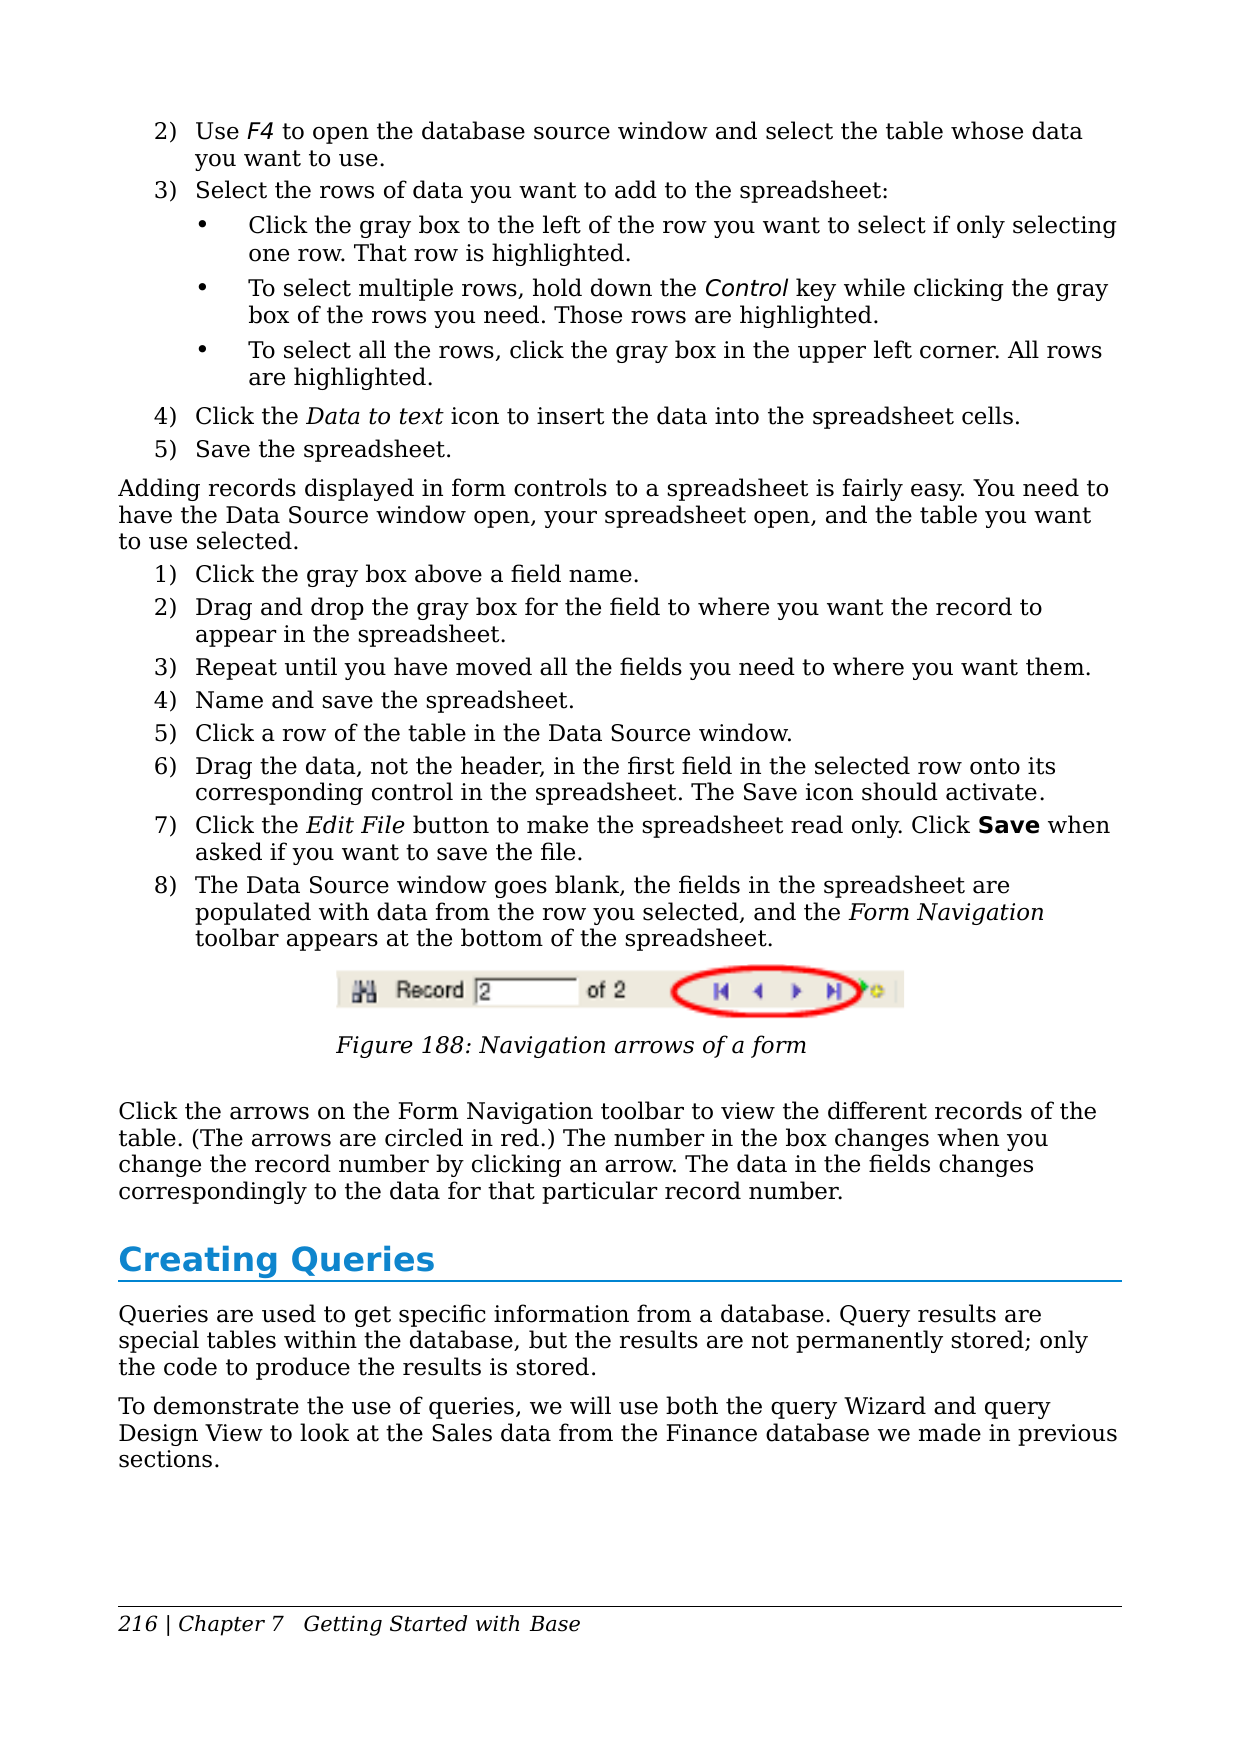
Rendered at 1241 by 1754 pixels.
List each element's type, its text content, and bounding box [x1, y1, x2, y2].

list Save the spreadsheet. [177, 436, 1122, 463]
text Figure 29: Navigation arrows of a form [336, 1033, 904, 1059]
list Click the gray box above a field name. [177, 562, 1122, 588]
text Queries are used to get specific information from a database. Query results are special tables within the database, but the results are not permanently stored; only the code to produce the results is stored. [118, 1301, 1122, 1381]
list Use F4 to open the database source window and select the table whose data you want to use. [177, 118, 1122, 171]
text Click the arrows on the Form Navigation toolbar to view the different records of the table. (The arrows are circled in red.) The number in the box changes when you change the record number by clicking an arrow. The data in the fields changes correspondingly to the data for that particular record number. [118, 1098, 1122, 1205]
list Drag the data, not the header, in the first field in the selected row onto its corresponding control in the spreadsheet. The Save icon should activate. [177, 753, 1122, 806]
text To demonstrate the use of queries, we will use both the query Wizard and query Design View to look at the Sales data from the Finance database we made in previous sections. [118, 1393, 1122, 1473]
list Select the rows of data you want to add to the spreadsheet: [177, 178, 1122, 204]
list Repeat until you have moved all the fields you need to where you want them. [177, 654, 1122, 681]
list To select all the rows, click the gray box in the upper left corner. All rows are highlighted. [195, 335, 1122, 391]
picture [336, 964, 905, 1033]
list Name and save the spreadsheet. [177, 687, 1122, 714]
list Adding records displayed in form controls to a spreadsheet is fairly easy. You need to have the Data Source window open, your spreadsheet open, and the table you want to use selected. [118, 475, 1122, 555]
list The Data Source window goes blank, the fields in the spreadsheet are populated with data from the row you selected, and the Form Navigation toolbar appears at the bottom of the spreadsheet. [177, 872, 1122, 952]
list To select multiple rows, hold down the Control key while clicking the gray box of the rows you need. Those rows are highlighted. [195, 273, 1122, 328]
list Click the gray box to the left of the row you want to select if only selecting one row. That row is highlighted. [195, 211, 1122, 266]
subtitle Creating Queries [118, 1241, 1122, 1280]
list Click the Data to text icon to insert the data into the spreadsheet cells. [177, 403, 1122, 430]
list Click a row of the table in the Data Source window. [177, 720, 1122, 747]
list Drag and drop the gray box for the field to where you want the record to appear in the spreadsheet. [177, 594, 1122, 648]
list Click the Edit File button to make the spreadsheet read only. Click Save when asked if you want to save the file. [177, 812, 1122, 866]
